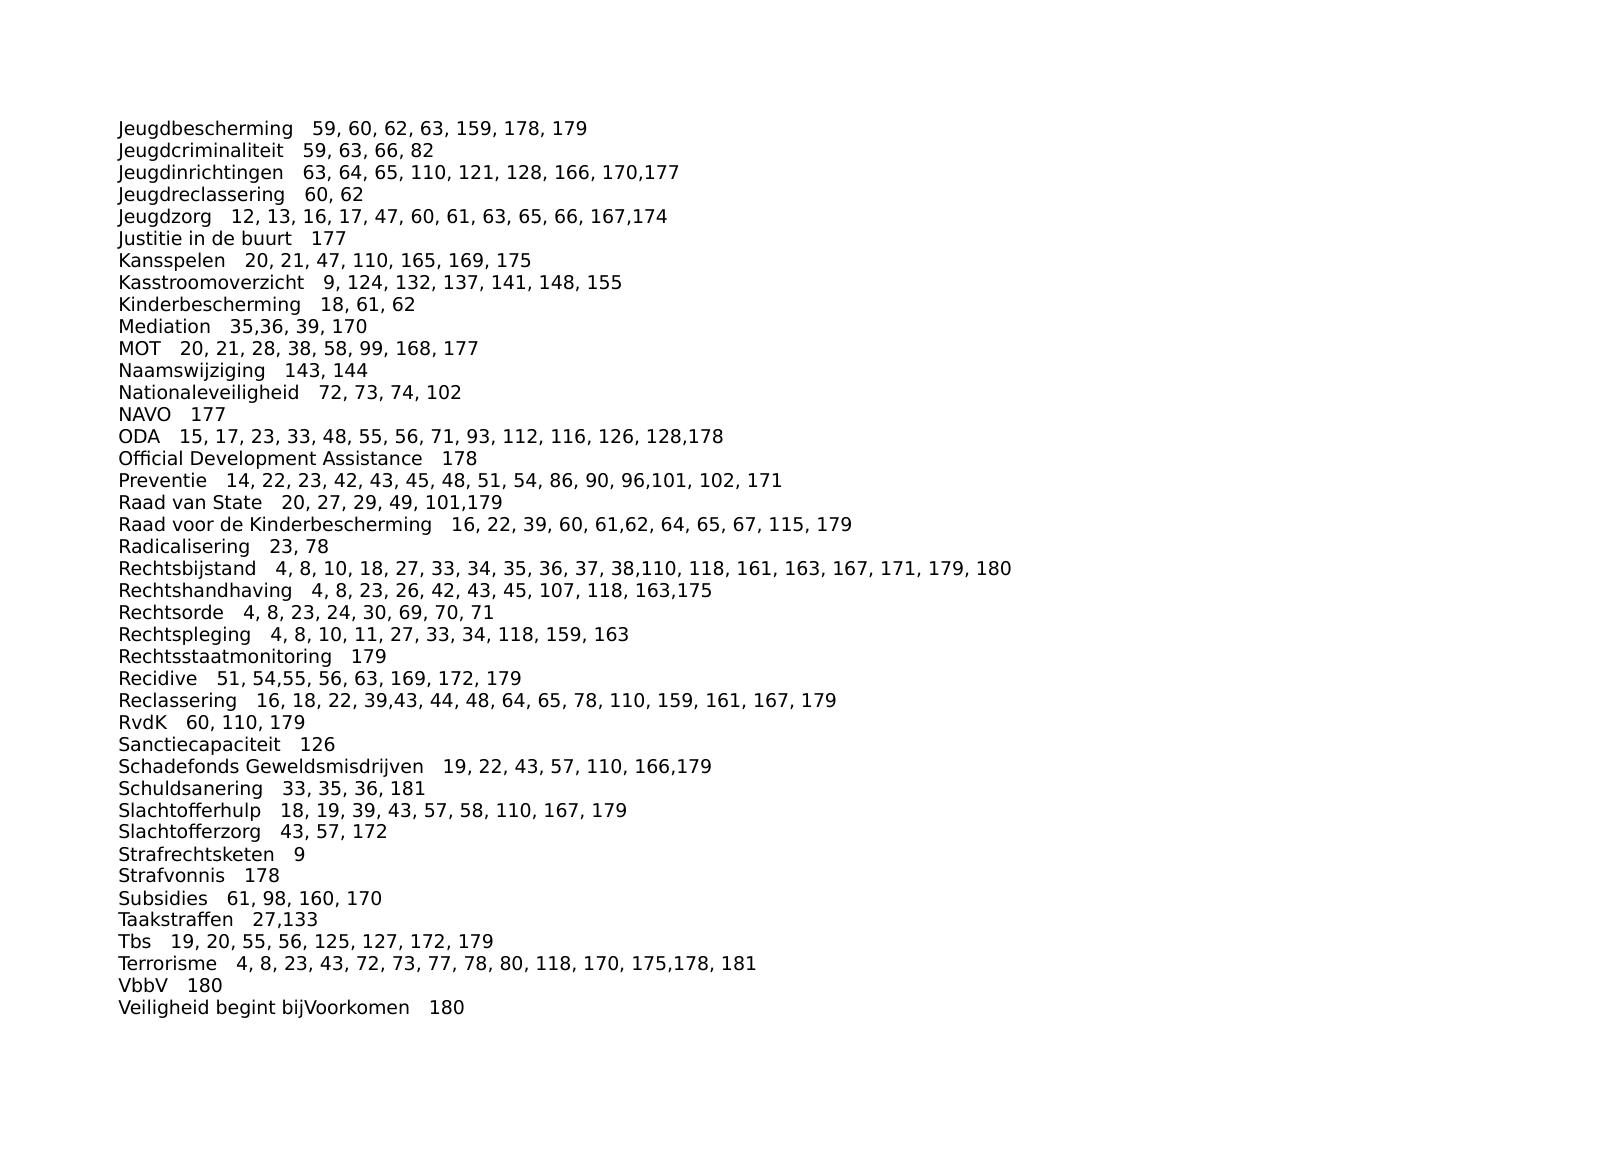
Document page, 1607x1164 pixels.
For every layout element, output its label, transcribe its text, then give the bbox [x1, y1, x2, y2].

text Naamswijziging 143, 144 [118, 360, 1488, 382]
text Rechtshandhaving 4, 8, 23, 26, 42, 43, 45, 107, 118, 163,175 [118, 580, 1488, 602]
text Slachtofferhulp 18, 19, 39, 43, 57, 58, 110, 167, 179 [118, 799, 1488, 821]
text Rechtspleging 4, 8, 10, 11, 27, 33, 34, 118, 159, 163 [118, 624, 1488, 646]
text VbbV 180 [118, 975, 1488, 997]
text Schadefonds Geweldsmisdrijven 19, 22, 43, 57, 110, 166,179 [118, 756, 1488, 777]
text Sanctiecapaciteit 126 [118, 733, 1488, 756]
text Jeugdreclassering 60, 62 [118, 184, 1488, 206]
text Jeugdbescherming 59, 60, 62, 63, 159, 178, 179 [118, 118, 1488, 140]
text Strafrechtsketen 9 [118, 843, 1488, 865]
text Raad voor de Kinderbescherming 16, 22, 39, 60, 61,62, 64, 65, 67, 115, 179 [118, 514, 1488, 536]
text Rechtsstaatmonitoring 179 [118, 646, 1488, 668]
text RvdK 60, 110, 179 [118, 712, 1488, 733]
text Kinderbescherming 18, 61, 62 [118, 294, 1488, 316]
text Preventie 14, 22, 23, 42, 43, 45, 48, 51, 54, 86, 90, 96,101, 102, 171 [118, 470, 1488, 492]
text Mediation 35,36, 39, 170 [118, 316, 1488, 338]
text Subsidies 61, 98, 160, 170 [118, 887, 1488, 909]
text ODA 15, 17, 23, 33, 48, 55, 56, 71, 93, 112, 116, 126, 128,178 [118, 426, 1488, 448]
text Nationaleveiligheid 72, 73, 74, 102 [118, 382, 1488, 404]
text Taakstraffen 27,133 [118, 909, 1488, 931]
text Jeugdzorg 12, 13, 16, 17, 47, 60, 61, 63, 65, 66, 167,174 [118, 206, 1488, 228]
text Justitie in de buurt 177 [118, 228, 1488, 250]
text Recidive 51, 54,55, 56, 63, 169, 172, 179 [118, 668, 1488, 689]
text Official Development Assistance 178 [118, 448, 1488, 470]
text Terrorisme 4, 8, 23, 43, 72, 73, 77, 78, 80, 118, 170, 175,178, 181 [118, 953, 1488, 975]
text Schuldsanering 33, 35, 36, 181 [118, 777, 1488, 799]
text Jeugdcriminaliteit 59, 63, 66, 82 [118, 140, 1488, 162]
text Raad van State 20, 27, 29, 49, 101,179 [118, 492, 1488, 514]
text Radicalisering 23, 78 [118, 536, 1488, 558]
text Jeugdinrichtingen 63, 64, 65, 110, 121, 128, 166, 170,177 [118, 162, 1488, 184]
text Slachtofferzorg 43, 57, 172 [118, 821, 1488, 843]
text MOT 20, 21, 28, 38, 58, 99, 168, 177 [118, 338, 1488, 360]
text NAVO 177 [118, 404, 1488, 426]
text Veiligheid begint bijVoorkomen 180 [118, 997, 1488, 1019]
text Strafvonnis 178 [118, 865, 1488, 887]
text Rechtsorde 4, 8, 23, 24, 30, 69, 70, 71 [118, 602, 1488, 624]
text Rechtsbijstand 4, 8, 10, 18, 27, 33, 34, 35, 36, 37, 38,110, 118, 161, 163, 167, 171, 179, 180 [118, 558, 1488, 580]
text Tbs 19, 20, 55, 56, 125, 127, 172, 179 [118, 931, 1488, 953]
text Kasstroomoverzicht 9, 124, 132, 137, 141, 148, 155 [118, 272, 1488, 294]
text Kansspelen 20, 21, 47, 110, 165, 169, 175 [118, 250, 1488, 272]
text Reclassering 16, 18, 22, 39,43, 44, 48, 64, 65, 78, 110, 159, 161, 167, 179 [118, 689, 1488, 712]
